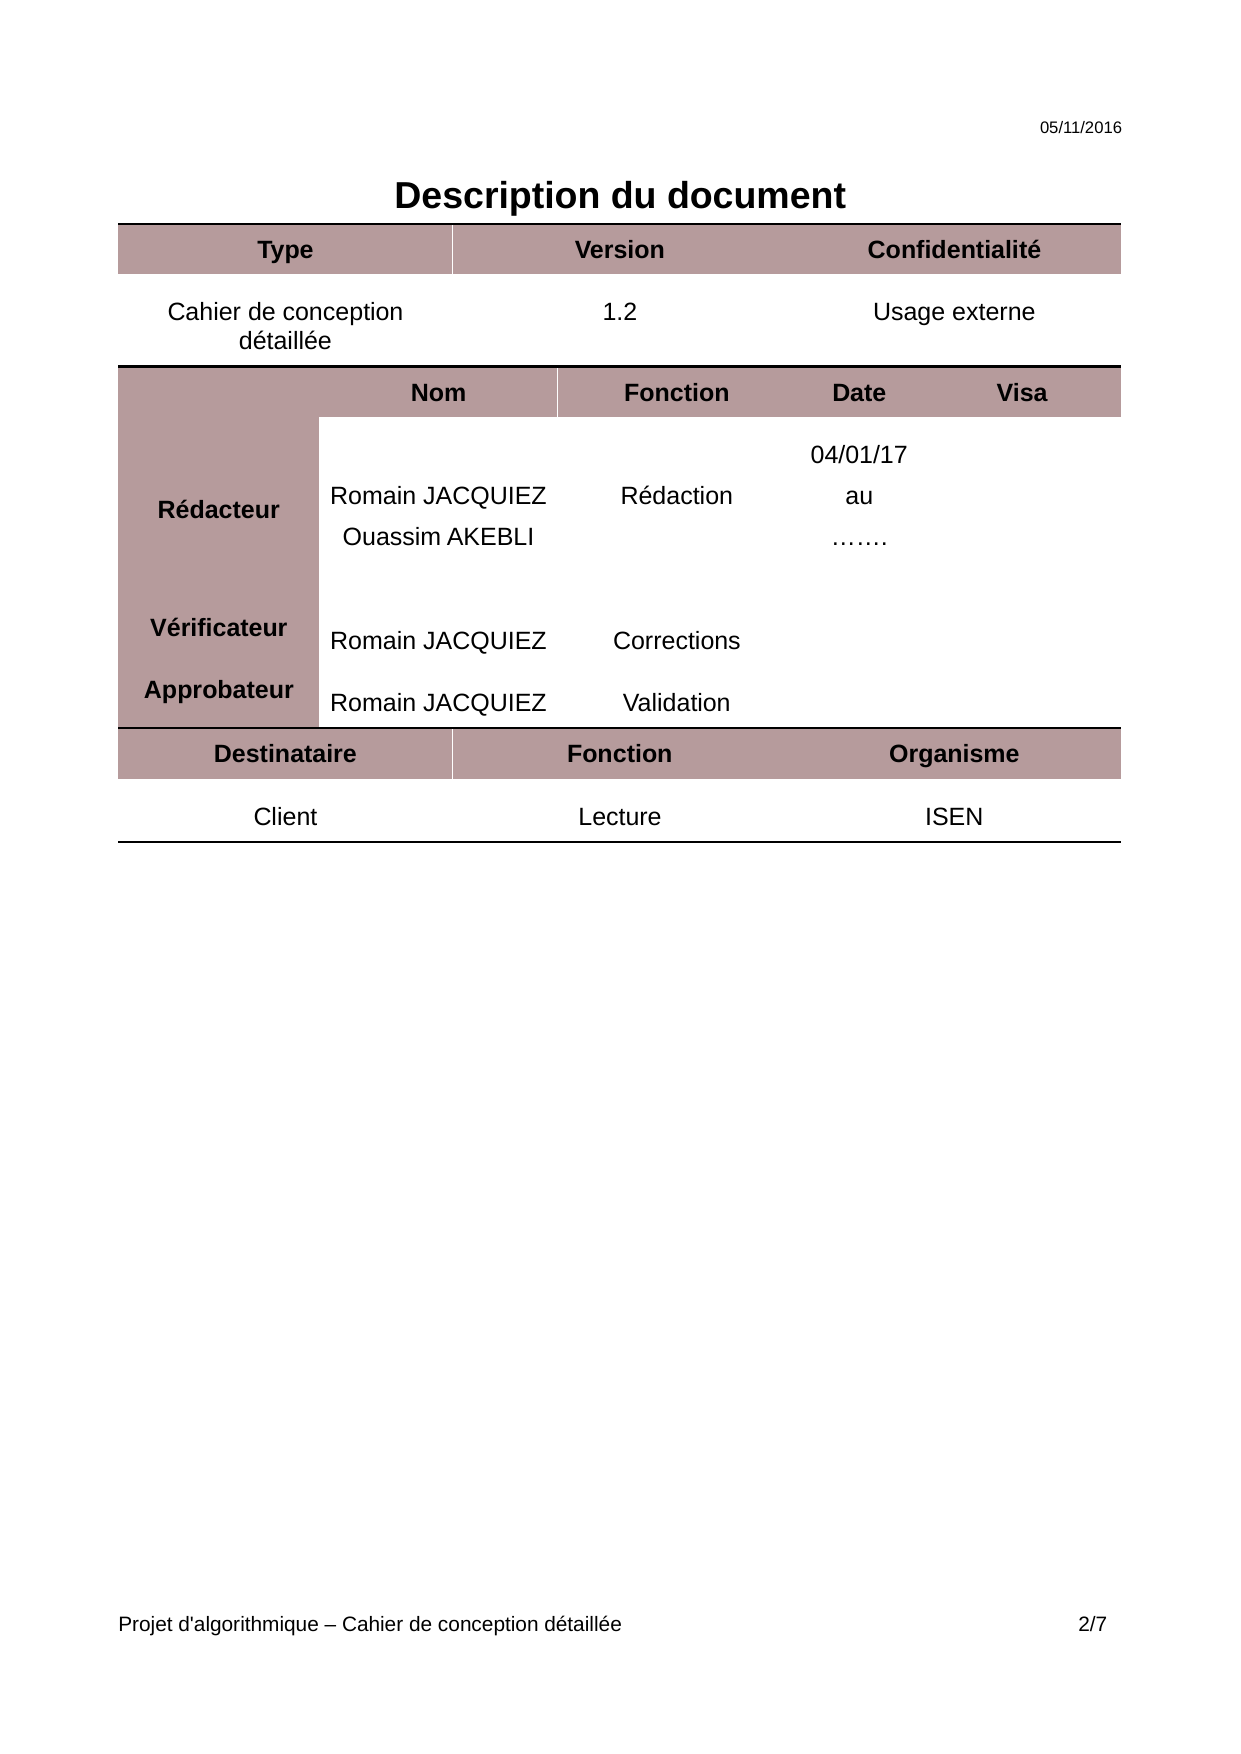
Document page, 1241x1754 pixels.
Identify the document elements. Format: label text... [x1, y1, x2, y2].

table_header Version [453, 225, 787, 274]
table_cell Lecture [453, 779, 787, 841]
table_cell Corrections [558, 603, 796, 665]
table_cell 04/01/17 au ……. [796, 417, 922, 603]
text Description du document [118, 173, 1122, 216]
table_cell Vérificateur [118, 603, 319, 665]
table_cell Validation [558, 665, 796, 727]
table_cell ISEN [787, 779, 1121, 841]
table_cell [796, 665, 922, 727]
table_cell Rédacteur [118, 417, 319, 603]
table_cell Romain JACQUIEZ Ouassim AKEBLI [319, 417, 557, 603]
table_cell Fonction [453, 729, 787, 779]
table_cell [796, 603, 922, 665]
table_cell [922, 665, 1121, 727]
table_cell Romain JACQUIEZ [319, 665, 557, 727]
table_cell Date [796, 368, 922, 417]
table_cell Client [118, 779, 452, 841]
table_cell Destinataire [118, 729, 452, 779]
table_header Confidentialité [787, 225, 1121, 274]
table_cell Approbateur [118, 665, 319, 727]
table_cell 1.2 [453, 275, 787, 365]
table_header Type [118, 225, 452, 274]
table_cell Usage externe [787, 275, 1121, 365]
table_cell Fonction [558, 368, 796, 417]
table_cell Cahier de conception détaillée [118, 275, 452, 365]
table_cell Rédaction [558, 417, 796, 603]
table_cell [118, 368, 319, 417]
table_cell Visa [922, 368, 1121, 417]
table_cell Romain JACQUIEZ [319, 603, 557, 665]
table_cell Nom [319, 368, 557, 417]
table_cell [922, 603, 1121, 665]
table_cell [922, 417, 1121, 603]
table_cell Organisme [787, 729, 1121, 779]
